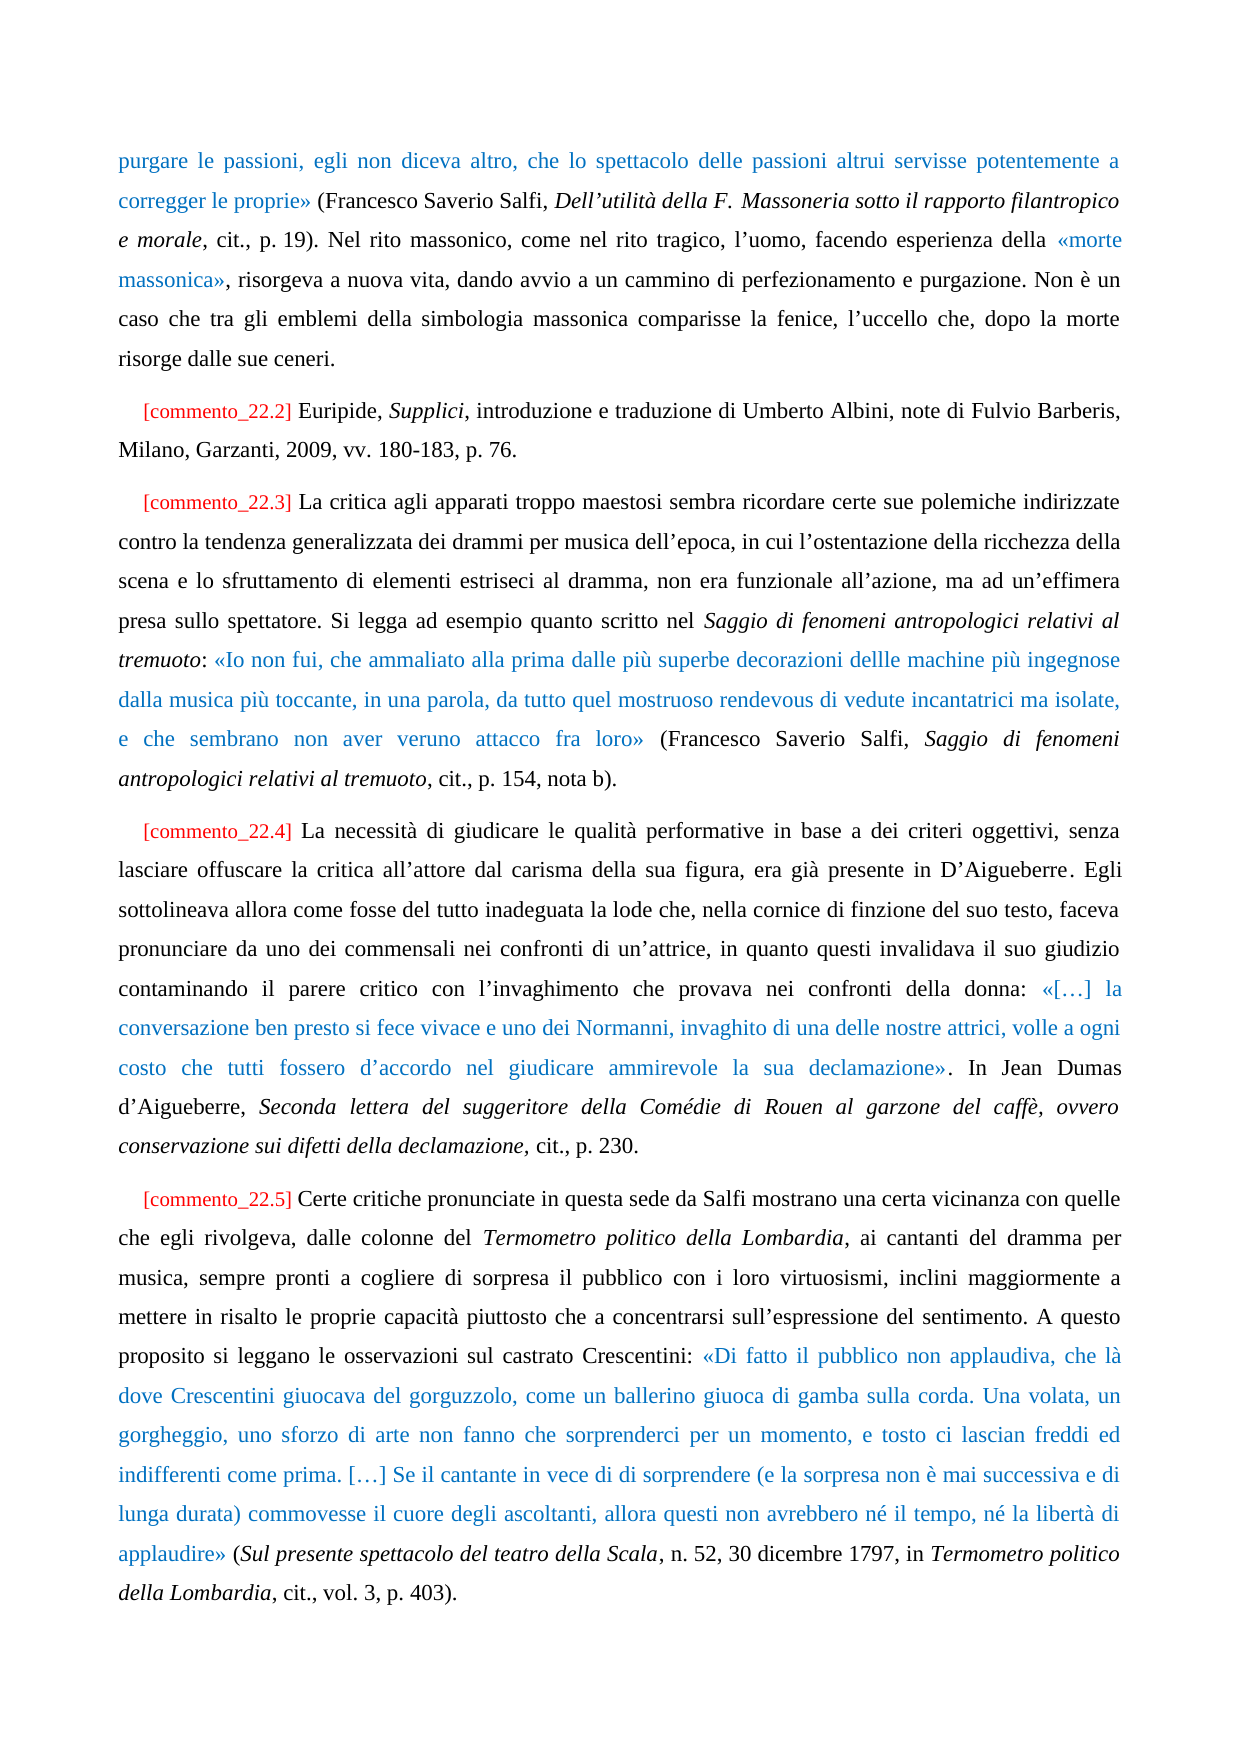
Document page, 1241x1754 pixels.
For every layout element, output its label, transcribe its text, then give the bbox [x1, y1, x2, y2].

text [commento_22.2] Euripide, Supplici, introduzione e traduzione di Umberto Albini, note di Fulvio Barberis, Milano, Garzanti, 2009, vv. 180-183, p. 76. [118, 397, 1122, 463]
text [commento_22.4] La necessità di giudicare le qualità performative in base a dei criteri oggettivi, senza lasciare offuscare la critica all’attore dal carisma della sua figura, era già presente in D’Aigueberre. Egli sottolineava allora come fosse del tutto inadeguata la lode che, nella cornice di finzione del suo testo, faceva pronunciare da uno dei commensali nei confronti di un’attrice, in quanto questi invalidava il suo giudizio contaminando il parere critico con l’invaghimento che provava nei confronti della donna: «[…] la conversazione ben presto si fece vivace e uno dei Normanni, invaghito di una delle nostre attrici, volle a ogni costo che tutti fossero d’accordo nel giudicare ammirevole la sua declamazione». In Jean Dumas d’Aigueberre, Seconda lettera del suggeritore della Comédie di Rouen al garzone del caffè, ovvero conservazione sui difetti della declamazione, cit., p. 230. [118, 817, 1122, 1159]
text [commento_22.3] La critica agli apparati troppo maestosi sembra ricordare certe sue polemiche indirizzate contro la tendenza generalizzata dei drammi per musica dell’epoca, in cui l’ostentazione della ricchezza della scena e lo sfruttamento di elementi estriseci al dramma, non era funzionale all’azione, ma ad un’effimera presa sullo spettatore. Si legga ad esempio quanto scritto nel Saggio di fenomeni antropologici relativi al tremuoto: «Io non fui, che ammaliato alla prima dalle più superbe decorazioni dellle machine più ingegnose dalla musica più toccante, in una parola, da tutto quel mostruoso rendevous di vedute incantatrici ma isolate, e che sembrano non aver veruno attacco fra loro» (Francesco Saverio Salfi, Saggio di fenomeni antropologici relativi al tremuoto, cit., p. 154, nota b). [118, 488, 1122, 791]
text purgare le passioni, egli non diceva altro, che lo spettacolo delle passioni altrui servisse potentemente a corregger le proprie» (Francesco Saverio Salfi, Dell’utilità della F. Massoneria sotto il rapporto filantropico e morale, cit., p. 19). Nel rito massonico, come nel rito tragico, l’uomo, facendo esperienza della «morte massonica», risorgeva a nuova vita, dando avvio a un cammino di perfezionamento e purgazione. Non è un caso che tra gli emblemi della simbologia massonica comparisse la fenice, l’uccello che, dopo la morte risorge dalle sue ceneri. [118, 148, 1122, 371]
text [commento_22.5] Certe critiche pronunciate in questa sede da Salfi mostrano una certa vicinanza con quelle che egli rivolgeva, dalle colonne del Termometro politico della Lombardia, ai cantanti del dramma per musica, sempre pronti a cogliere di sorpresa il pubblico con i loro virtuosismi, inclini maggiormente a mettere in risalto le proprie capacità piuttosto che a concentrarsi sull’espressione del sentimento. A questo proposito si leggano le osservazioni sul castrato Crescentini: «Di fatto il pubblico non applaudiva, che là dove Crescentini giuocava del gorguzzolo, come un ballerino giuoca di gamba sulla corda. Una volata, un gorgheggio, uno sforzo di arte non fanno che sorprenderci per un momento, e tosto ci lascian freddi ed indifferenti come prima. […] Se il cantante in vece di di sorprendere (e la sorpresa non è mai successiva e di lunga durata) commovesse il cuore degli ascoltanti, allora questi non avrebbero né il tempo, né la libertà di applaudire» (Sul presente spettacolo del teatro della Scala, n. 52, 30 dicembre 1797, in Termometro politico della Lombardia, cit., vol. 3, p. 403). [118, 1184, 1122, 1606]
